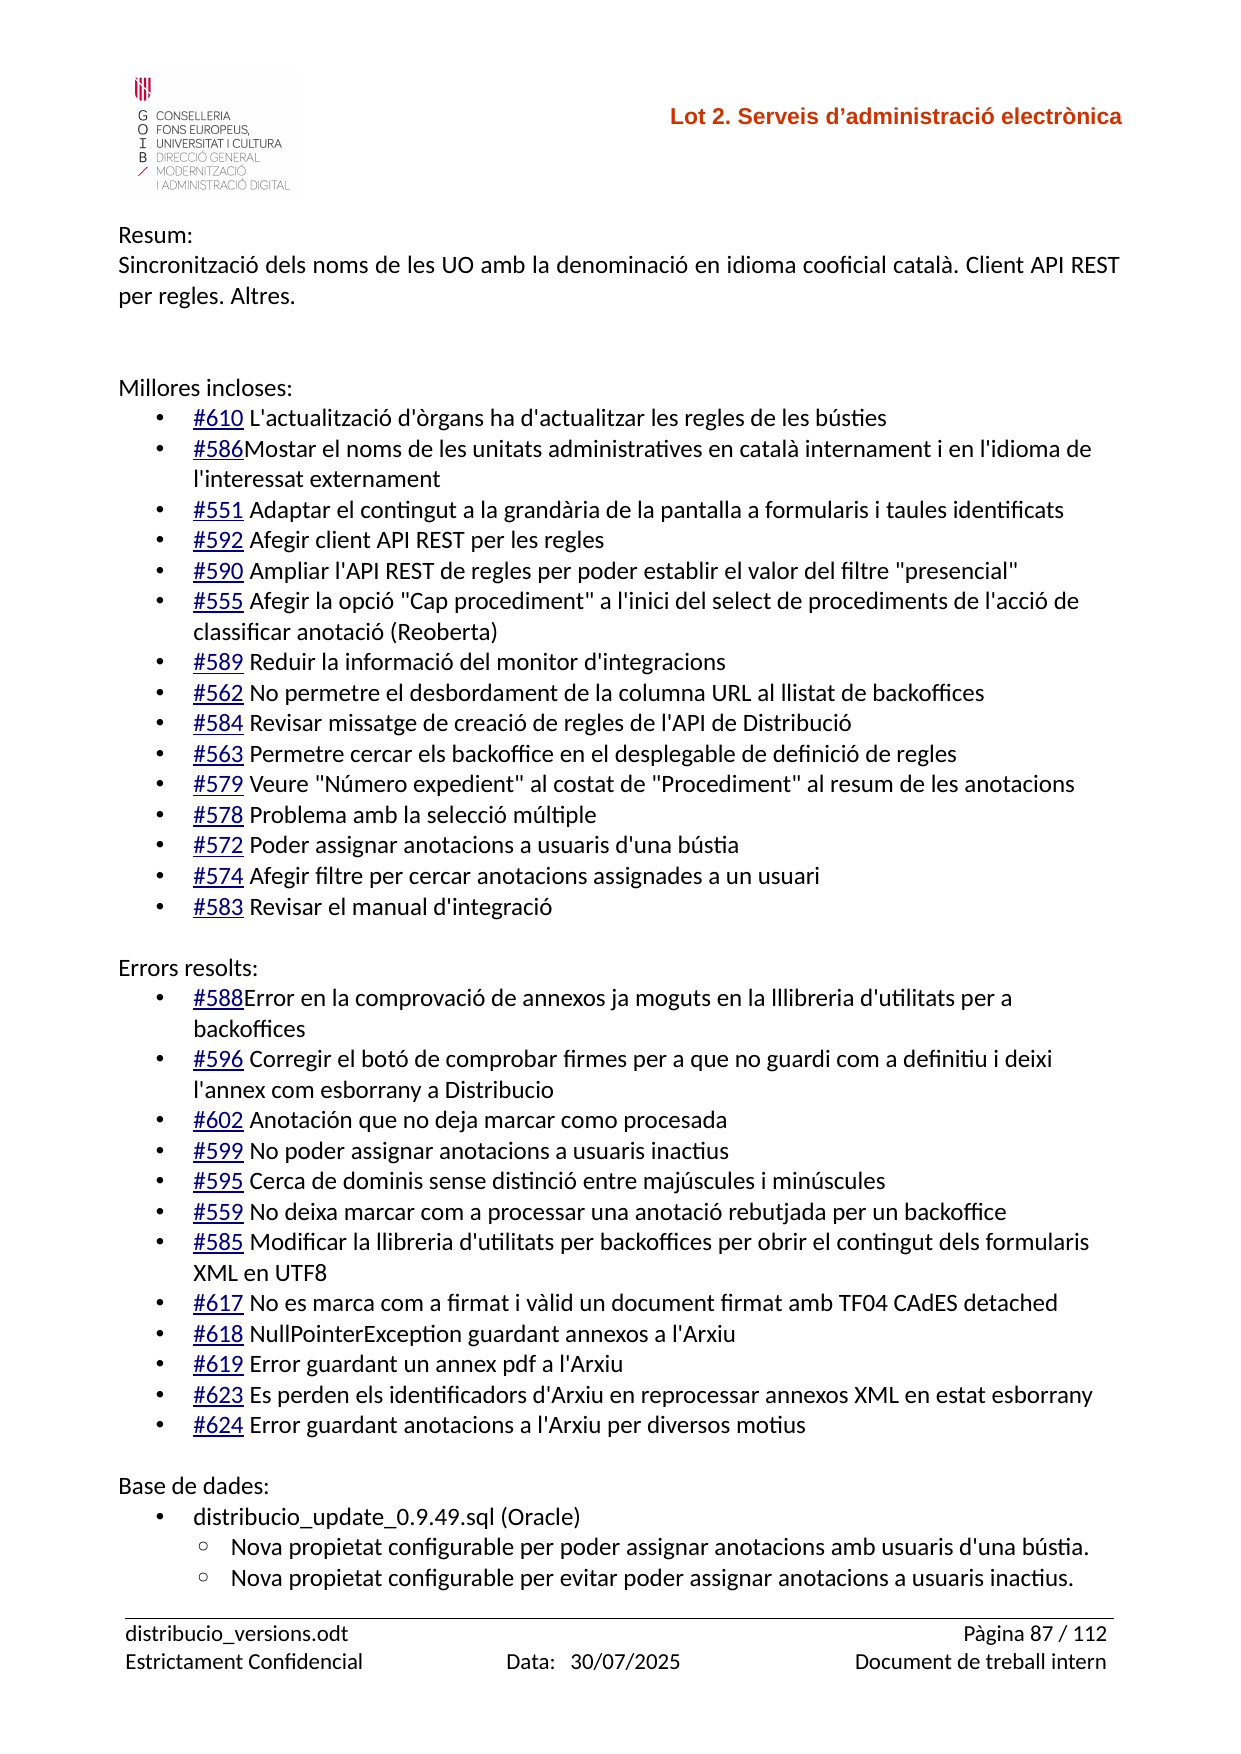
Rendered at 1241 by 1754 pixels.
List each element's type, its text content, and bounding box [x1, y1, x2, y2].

text Sincronització dels noms de les UO amb la denominació en idioma cooficial català. Client API REST per regles. Altres. [118, 250, 1122, 311]
list #617 No es marca com a firmat i vàlid un document firmat amb TF04 CAdES detached [156, 1287, 1122, 1318]
list #589 Reduir la informació del monitor d'integracions [156, 646, 1122, 677]
list #592 Afegir client API REST per les regles [156, 524, 1122, 555]
list #602 Anotación que no deja marcar como procesada [156, 1104, 1122, 1135]
list #624 Error guardant anotacions a l'Arxiu per diversos motius [156, 1409, 1122, 1440]
list #562 No permetre el desbordament de la columna URL al llistat de backoffices [156, 677, 1122, 707]
list Nova propietat configurable per evitar poder assignar anotacions a usuaris inactius. [193, 1562, 1122, 1593]
text Resum: [118, 219, 1122, 250]
list #610 L'actualització d'òrgans ha d'actualitzar les regles de les bústies [156, 402, 1122, 433]
list #619 Error guardant un annex pdf a l'Arxiu [156, 1348, 1122, 1379]
list #555 Afegir la opció "Cap procediment" a l'inici del select de procediments de l'acció de classificar anotació (Reoberta) [156, 585, 1122, 646]
list #551 Adaptar el contingut a la grandària de la pantalla a formularis i taules identificats [156, 494, 1122, 524]
picture [126, 70, 299, 197]
list #572 Poder assignar anotacions a usuaris d'una bústia [156, 829, 1122, 860]
list #618 NullPointerException guardant annexos a l'Arxiu [156, 1318, 1122, 1348]
list #585 Modificar la llibreria d'utilitats per backoffices per obrir el contingut dels formularis XML en UTF8 [156, 1226, 1122, 1287]
list #563 Permetre cercar els backoffice en el desplegable de definició de regles [156, 738, 1122, 768]
list #623 Es perden els identificadors d'Arxiu en reprocessar annexos XML en estat esborrany [156, 1379, 1122, 1409]
list #579 Veure "Número expedient" al costat de "Procediment" al resum de les anotacions [156, 768, 1122, 799]
list #590 Ampliar l'API REST de regles per poder establir el valor del filtre "presencial" [156, 555, 1122, 585]
list #588Error en la comprovació de annexos ja moguts en la lllibreria d'utilitats per a backoffices [156, 982, 1122, 1043]
list #586Mostar el noms de les unitats administratives en català internament i en l'idioma de l'interessat externament [156, 433, 1122, 494]
list Nova propietat configurable per poder assignar anotacions amb usuaris d'una bústia. [193, 1532, 1122, 1562]
list #583 Revisar el manual d'integració [156, 891, 1122, 921]
list #584 Revisar missatge de creació de regles de l'API de Distribució [156, 707, 1122, 738]
list #599 No poder assignar anotacions a usuaris inactius [156, 1135, 1122, 1165]
list #559 No deixa marcar com a processar una anotació rebutjada per un backoffice [156, 1196, 1122, 1226]
list #574 Afegir filtre per cercar anotacions assignades a un usuari [156, 860, 1122, 891]
list distribucio_update_0.9.49.sql (Oracle) [156, 1501, 1122, 1532]
list #578 Problema amb la selecció múltiple [156, 799, 1122, 829]
list #595 Cerca de dominis sense distinció entre majúscules i minúscules [156, 1165, 1122, 1196]
list #596 Corregir el botó de comprobar firmes per a que no guardi com a definitiu i deixi l'annex com esborrany a Distribucio [156, 1043, 1122, 1104]
text Errors resolts: [118, 952, 1122, 982]
text Base de dades: [118, 1471, 1122, 1501]
text Millores incloses: [118, 372, 1122, 402]
